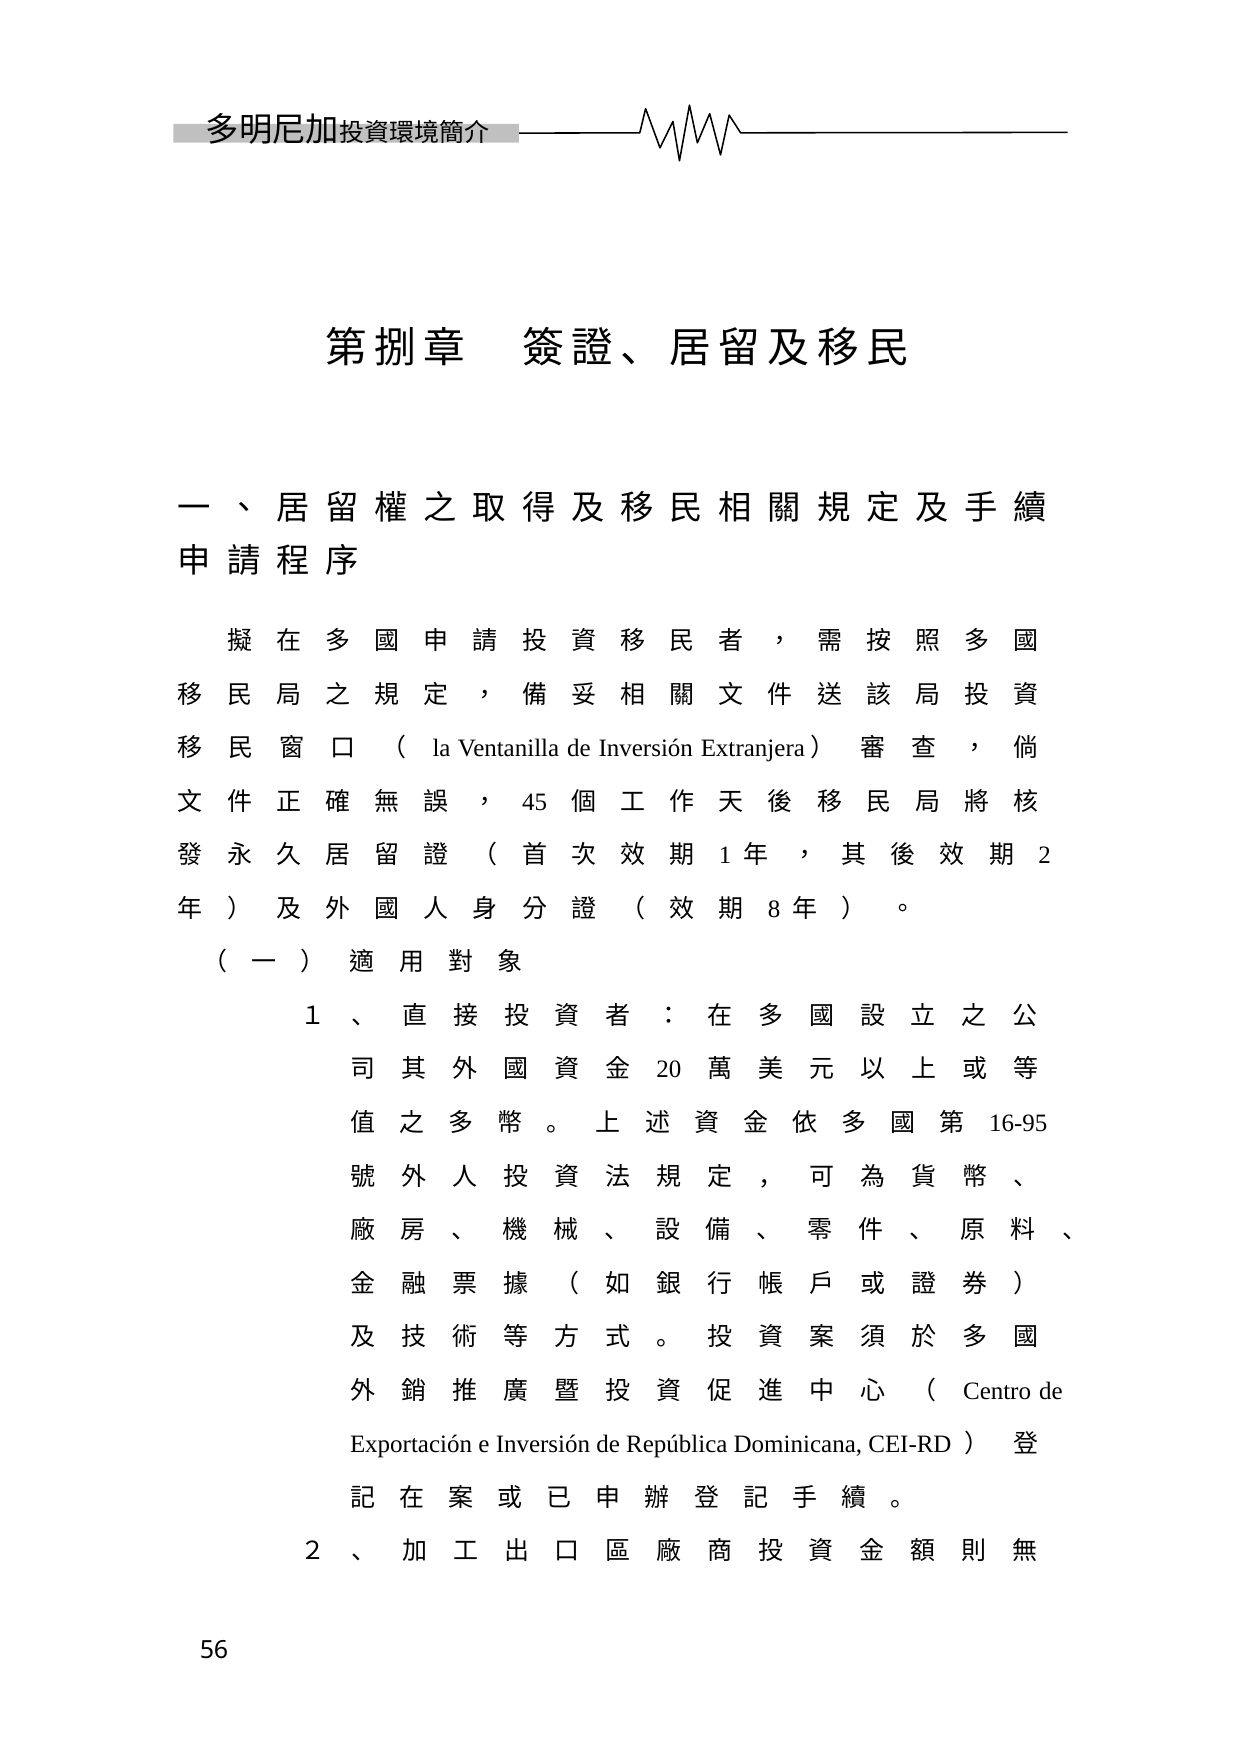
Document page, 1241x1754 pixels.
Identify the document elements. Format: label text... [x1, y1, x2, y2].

text 第捌章 簽證、居留及移民 [178, 291, 1063, 398]
text （一）適用對象 [202, 933, 1063, 987]
text １、直接投資者：在多國設立之公司其外國資金20萬美元以上或等值之多幣。上述資金依多國第16-95號外人投資法規定，可為貨幣、廠房、機械、設備、零件、原料、金融票據（如銀行帳戶或證券）及技術等方式。投資案須於多國外銷推廣暨投資促進中心（Centro de Exportación e Inversión de República Dominicana, CEI-RD）登記在案或已申辦登記手續。 [276, 987, 1063, 1522]
text ２、加工出口區廠商投資金額則無 [276, 1522, 1063, 1576]
text 一、居留權之取得及移民相關規定及手續申請程序 [178, 478, 1063, 585]
text 擬在多國申請投資移民者，需按照多國移民局之規定，備妥相關文件送該局投資移民窗口（la Ventanilla de Inversión Extranjera）審查，倘文件正確無誤，45個工作天後移民局將核發永久居留證（首次效期1年，其後效期2年）及外國人身分證（效期8年）。 [178, 612, 1063, 933]
